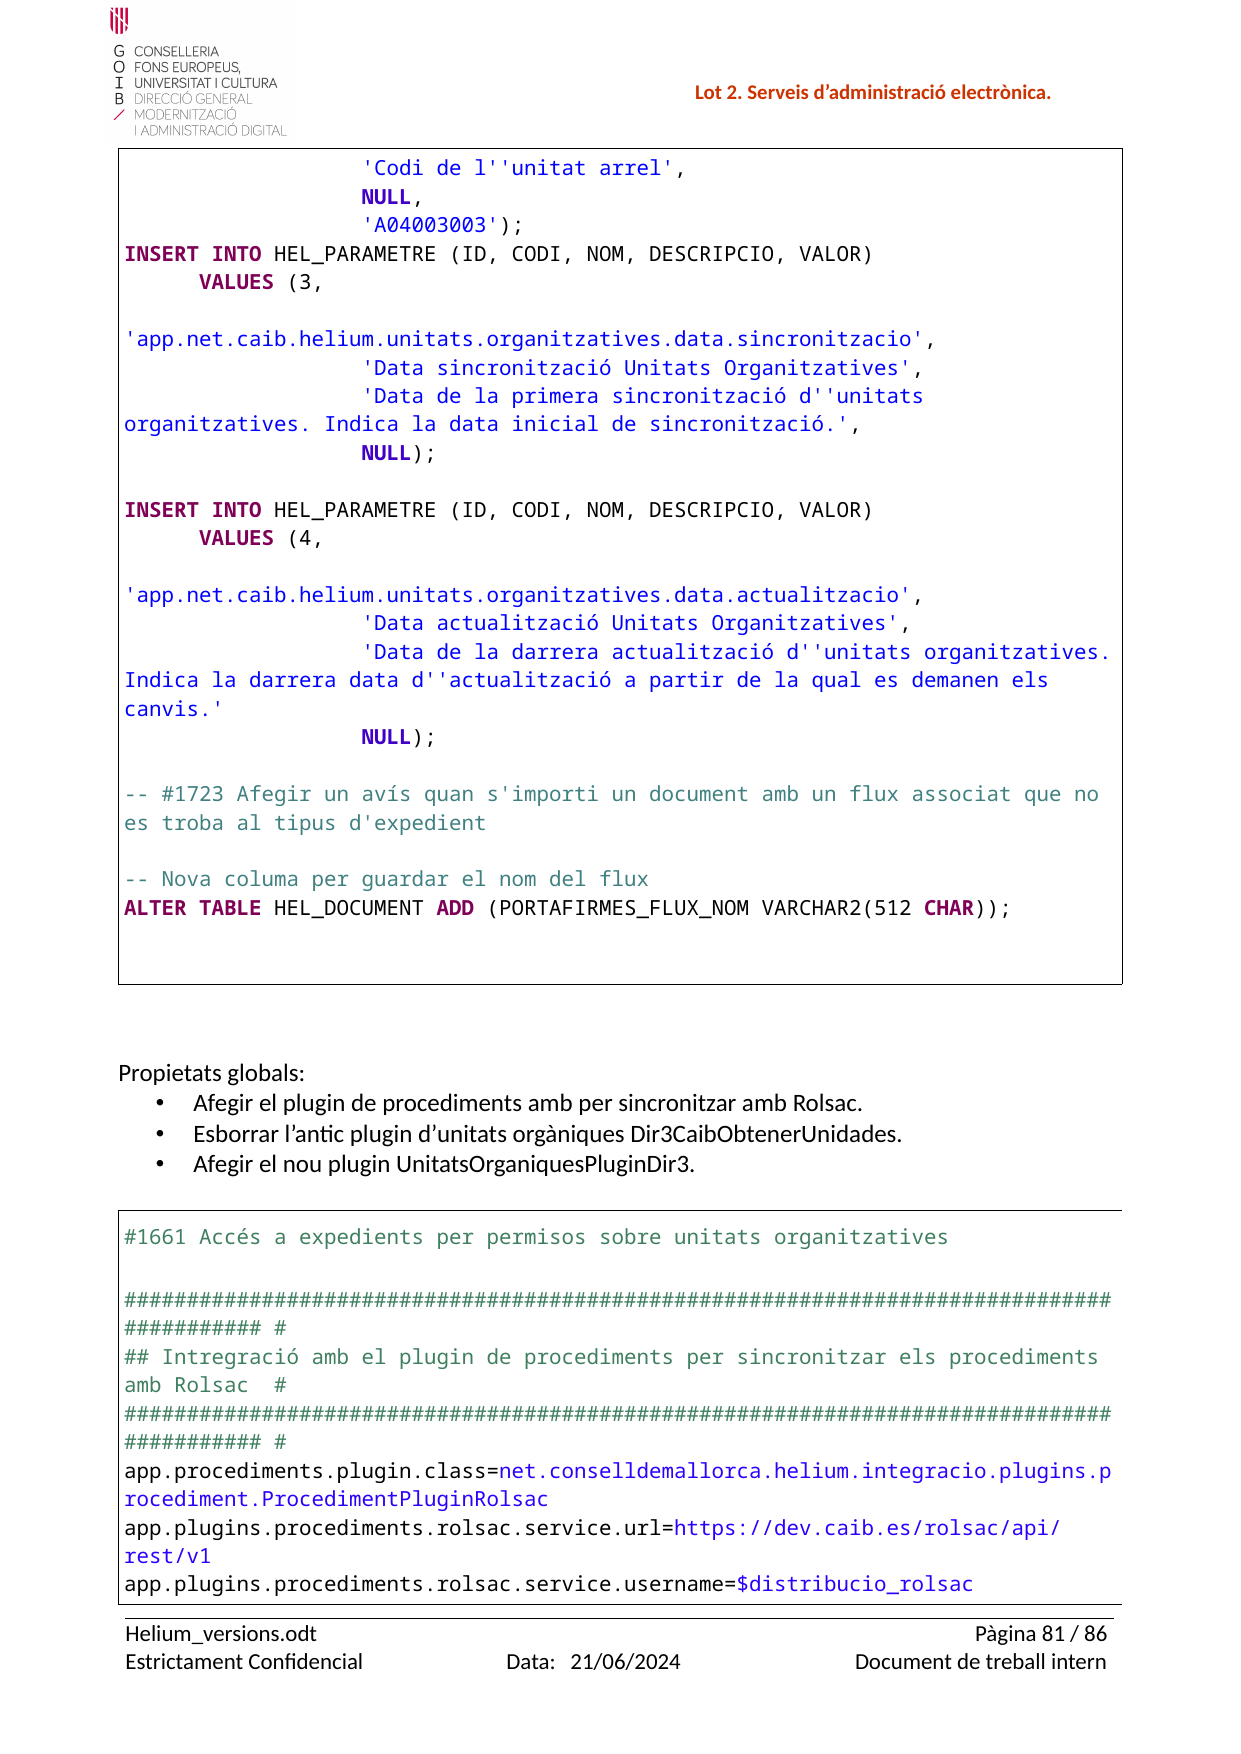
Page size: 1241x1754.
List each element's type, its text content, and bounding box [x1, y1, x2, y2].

table_header 'Codi de l''unitat arrel', NULL, 'A04003003'); INSERT INTO HEL_PARAMETRE (ID, CODI, NOM, DESCRIPCIO, VALOR) VALUES (3, 'app.net.caib.helium.unitats.organitzatives.data.sincronitzacio', 'Data sincronització Unitats Organitzatives', 'Data de la primera sincronització d''unitats organitzatives. Indica la data inicial de sincronització.', NULL); INSERT INTO HEL_PARAMETRE (ID, CODI, NOM, DESCRIPCIO, VALOR) VALUES (4, 'app.net.caib.helium.unitats.organitzatives.data.actualitzacio', 'Data actualització Unitats Organitzatives', 'Data de la darrera actualització d''unitats organitzatives. Indica la darrera data d''actualització a partir de la qual es demanen els canvis.' NULL); -- #1723 Afegir un avís quan s'importi un document amb un flux associat que no es troba al tipus d'expedient -- Nova columa per guardar el nom del flux ALTER TABLE HEL_DOCUMENT ADD (PORTAFIRMES_FLUX_NOM VARCHAR2(512 CHAR)); [119, 149, 1122, 984]
text Propietats globals: [118, 1057, 1122, 1087]
list Afegir el nou plugin UnitatsOrganiquesPluginDir3. [156, 1148, 1122, 1179]
picture [100, 0, 297, 144]
list Esborrar l’antic plugin d’unitats orgàniques Dir3CaibObtenerUnidades. [156, 1118, 1122, 1148]
table_header #1661 Accés a expedients per permisos sobre unitats organitzatives ########################################################################################## # ## Intregració amb el plugin de procediments per sincronitzar els procediments amb Rolsac # ########################################################################################## # app.procediments.plugin.class=net.conselldemallorca.helium.integracio.plugins.procediment.ProcedimentPluginRolsac app.plugins.procediments.rolsac.service.url=https://dev.caib.es/rolsac/api/rest/v1 app.plugins.procediments.rolsac.service.username=$distribucio_rolsac [119, 1211, 1122, 1604]
list Afegir el plugin de procediments amb per sincronitzar amb Rolsac. [156, 1087, 1122, 1118]
